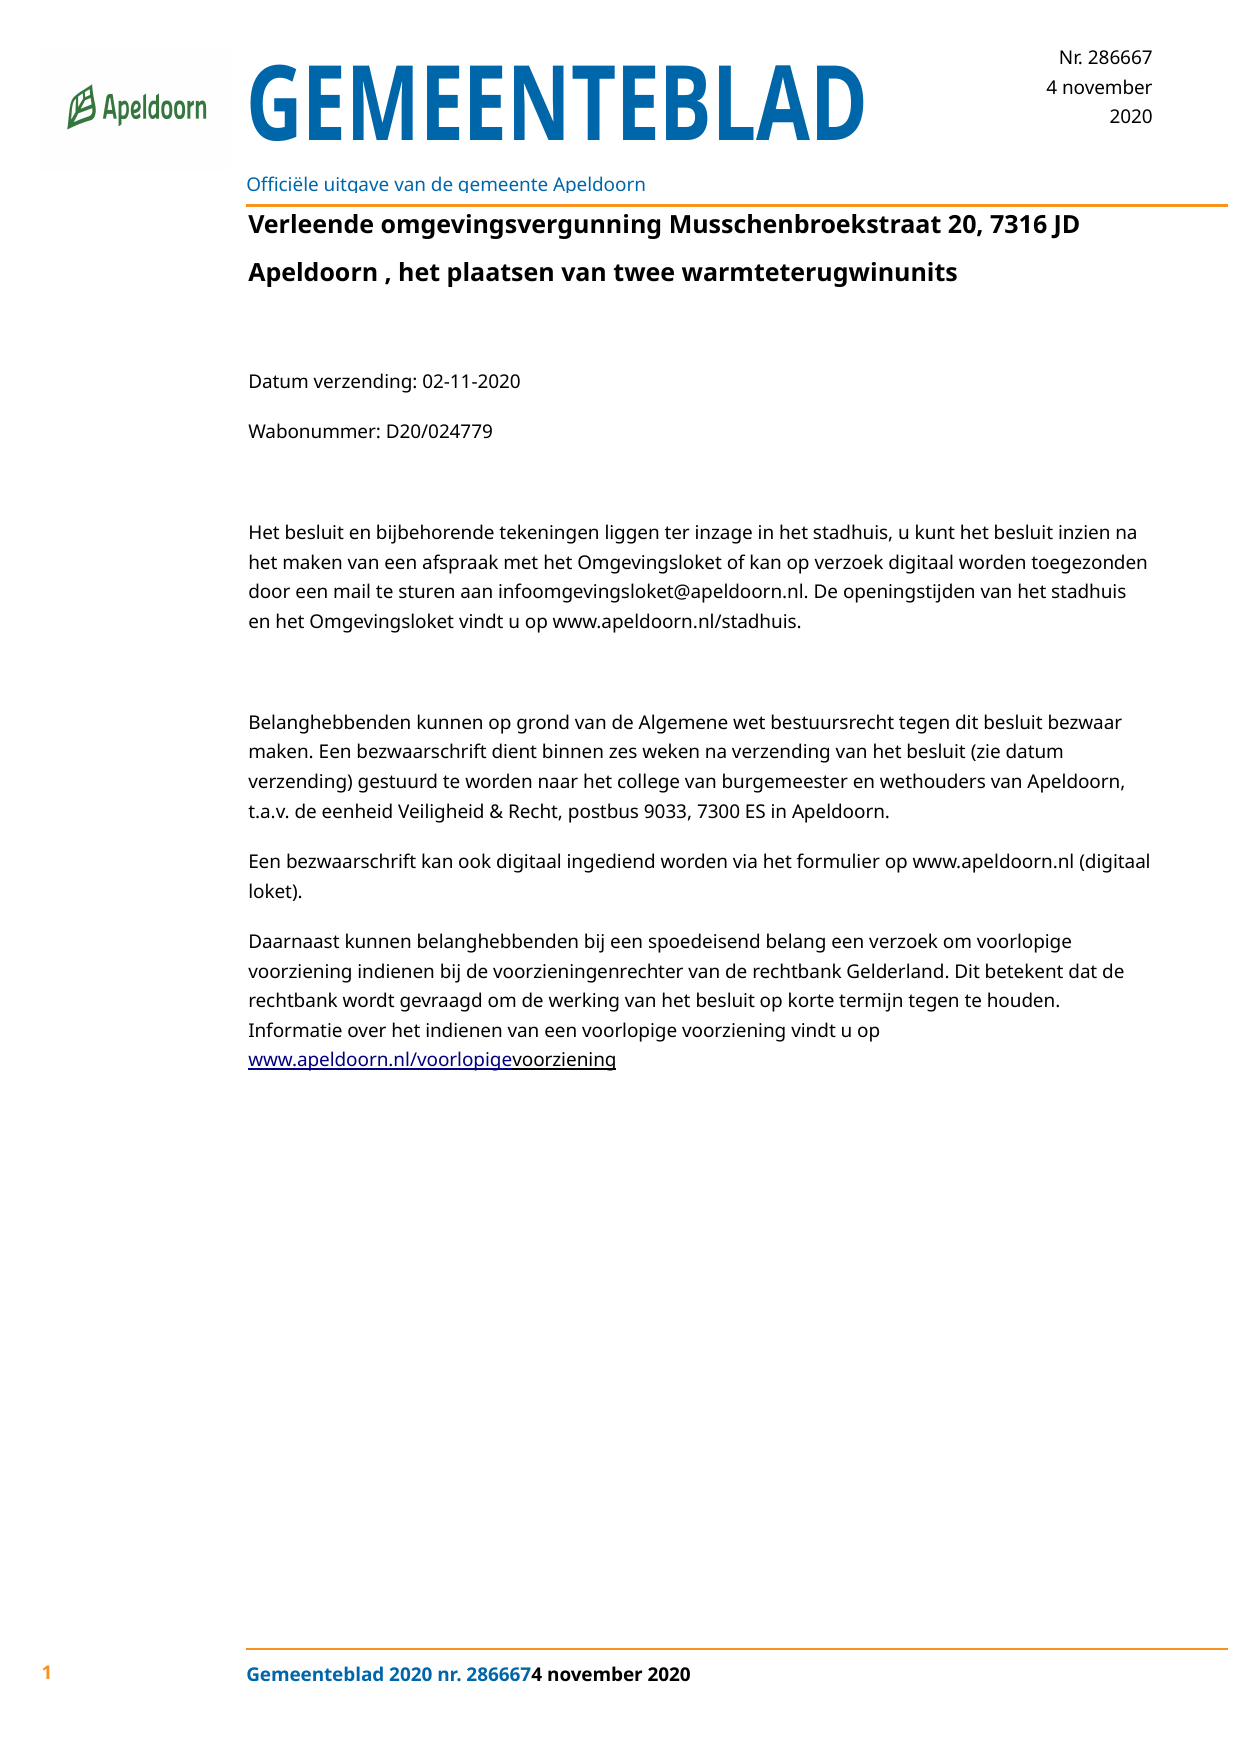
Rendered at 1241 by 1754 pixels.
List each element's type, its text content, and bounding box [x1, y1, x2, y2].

text Verleende omgevingsvergunning Musschenbroekstraat 20, 7316 JD Apeldoorn , het plaatsen van twee warmteterugwinunits [248, 207, 1152, 288]
text Een bezwaarschrift kan ook digitaal ingediend worden via het formulier op www.apeldoorn.nl (digitaal loket). [248, 848, 1152, 904]
text Wabonummer: D20/024779 [248, 419, 1152, 444]
text Belanghebbenden kunnen op grond van de Algemene wet bestuursrecht tegen dit besluit bezwaar maken. Een bezwaarschrift dient binnen zes weken na verzending van het besluit (zie datum verzending) gestuurd te worden naar het college van burgemeester en wethouders van Apeldoorn, t.a.v. de eenheid Veiligheid & Recht, postbus 9033, 7300 ES in Apeldoorn. [248, 709, 1152, 824]
text Het besluit en bijbehorende tekeningen liggen ter inzage in het stadhuis, u kunt het besluit inzien na het maken van een afspraak met het Omgevingsloket of kan op verzoek digitaal worden toegezonden door een mail te sturen aan infoomgevingsloket@apeldoorn.nl. De openingstijden van het stadhuis en het Omgevingsloket vindt u op www.apeldoorn.nl/stadhuis. [248, 519, 1152, 634]
text Daarnaast kunnen belanghebbenden bij een spoedeisend belang een verzoek om voorlopige voorziening indienen bij de voorzieningenrechter van de rechtbank Gelderland. Dit betekent dat de rechtbank wordt gevraagd om de werking van het besluit op korte termijn tegen te houden. Informatie over het indienen van een voorlopige voorziening vindt u op www.apeldoorn.nl/voorlopigevoorziening [248, 928, 1152, 1072]
text Datum verzending: 02-11-2020 [248, 368, 1152, 394]
picture [41, 47, 231, 172]
